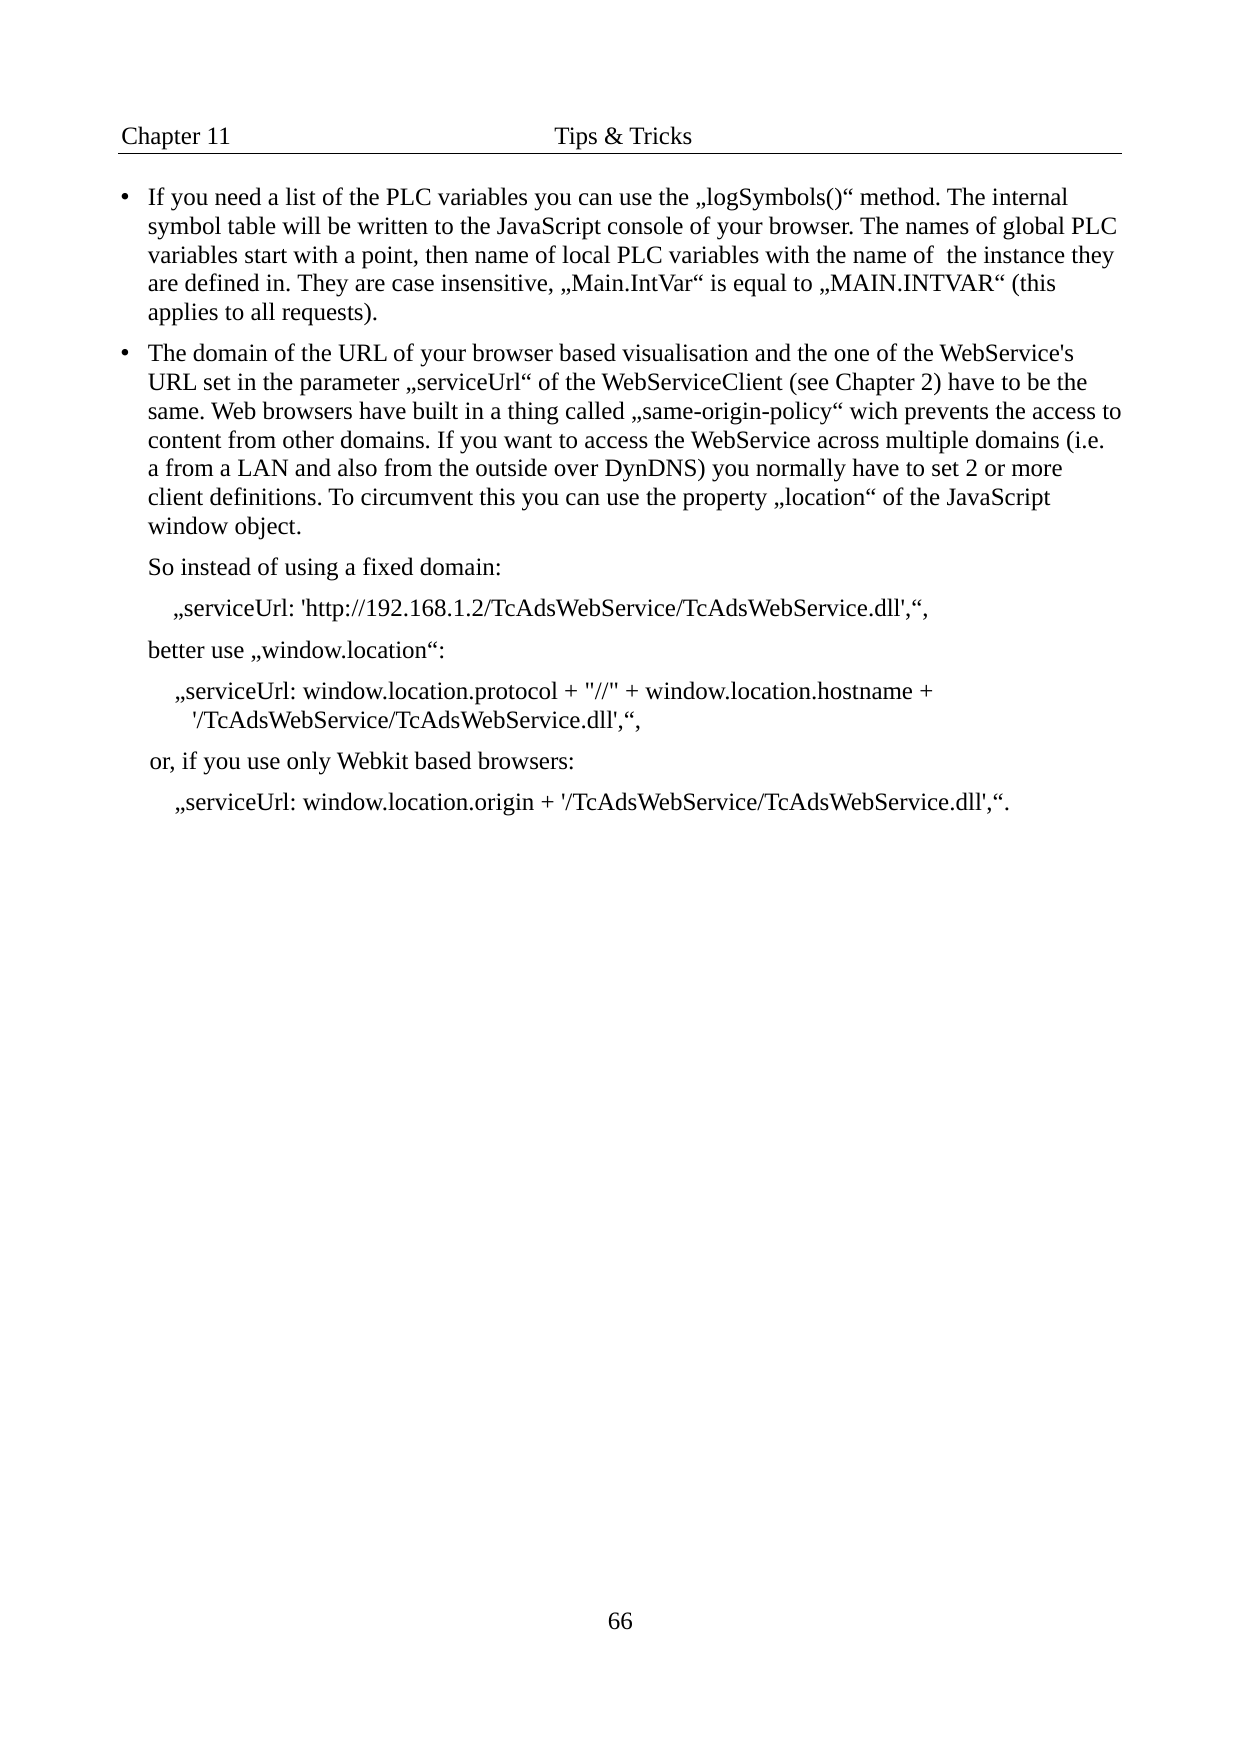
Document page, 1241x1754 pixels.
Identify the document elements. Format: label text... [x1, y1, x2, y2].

list „serviceUrl: 'http://192.168.1.2/TcAdsWebService/TcAdsWebService.dll',“, [121, 593, 1122, 622]
list better use „window.location“: [121, 635, 1122, 663]
text „serviceUrl: window.location.protocol + "//" + window.location.hostname + '/TcAdsWebService/TcAdsWebService.dll',“, [118, 676, 1122, 733]
list The domain of the URL of your browser based visualisation and the one of the WebService's URL set in the parameter „serviceUrl“ of the WebServiceClient (see Chapter 2) have to be the same. Web browsers have built in a thing called „same-origin-policy“ wich prevents the access to content from other domains. If you want to access the WebService across multiple domains (i.e. a from a LAN and also from the outside over DynDNS) you normally have to set 2 or more client definitions. To circumvent this you can use the property „location“ of the JavaScript window object. [121, 338, 1122, 540]
text or, if you use only Webkit based browsers: [118, 746, 1122, 775]
list If you need a list of the PLC variables you can use the „logSymbols()“ method. The internal symbol table will be written to the JavaScript console of your browser. The names of global PLC variables start with a point, then name of local PLC variables with the name of the instance they are defined in. They are case insensitive, „Main.IntVar“ is equal to „MAIN.INTVAR“ (this applies to all requests). [121, 182, 1122, 326]
list So instead of using a fixed domain: [121, 552, 1122, 581]
text „serviceUrl: window.location.origin + '/TcAdsWebService/TcAdsWebService.dll',“. [118, 787, 1122, 816]
